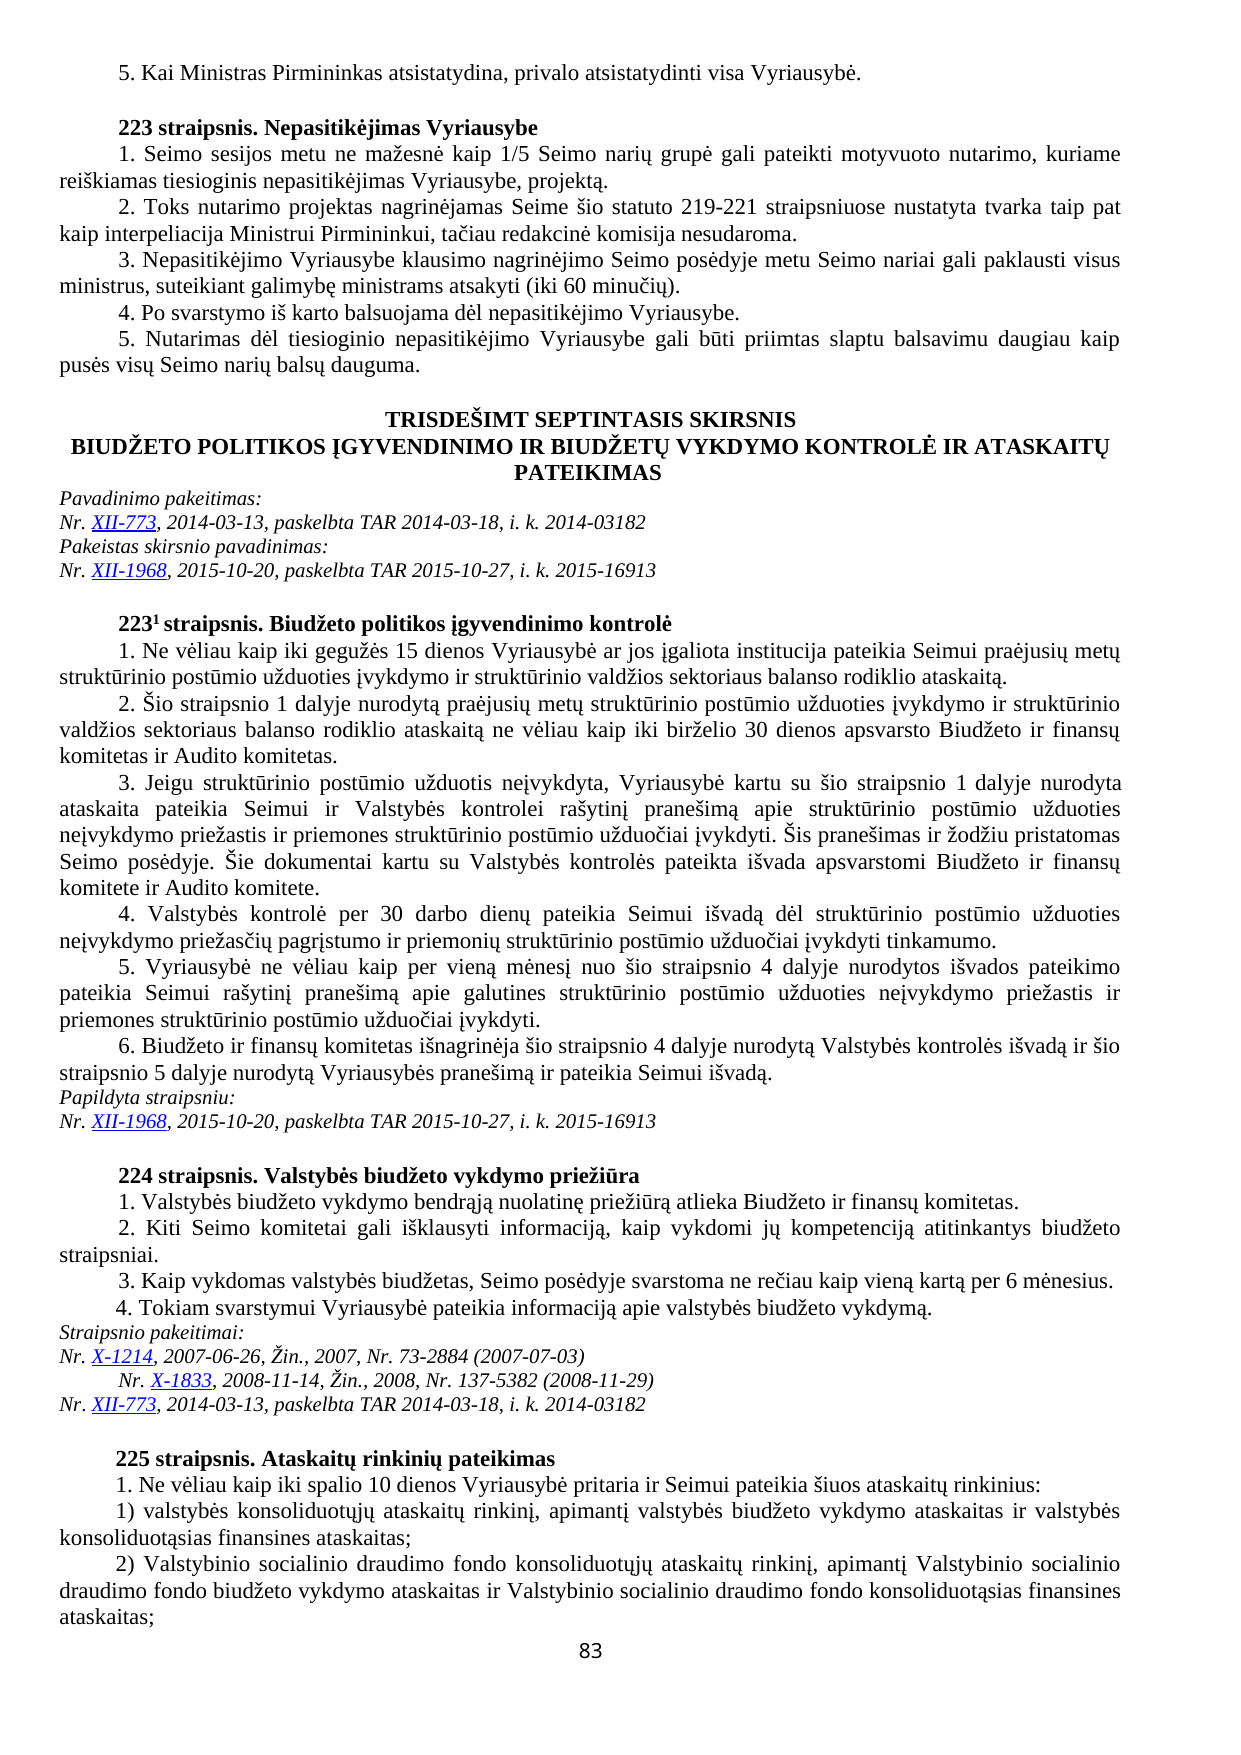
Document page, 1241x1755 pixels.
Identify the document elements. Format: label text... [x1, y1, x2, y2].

text Nr. XII-773, 2014-03-13, paskelbta TAR 2014-03-18, i. k. 2014-03182 [59, 509, 1122, 534]
text 3. Nepasitikėjimo Vyriausybe klausimo nagrinėjimo Seimo posėdyje metu Seimo nariai gali paklausti visus ministrus, suteikiant galimybę ministrams atsakyti (iki 60 minučių). [59, 246, 1122, 299]
text 4. Valstybės kontrolė per 30 darbo dienų pateikia Seimui išvadą dėl struktūrinio postūmio užduoties neįvykdymo priežasčių pagrįstumo ir priemonių struktūrinio postūmio užduočiai įvykdyti tinkamumo. [59, 900, 1122, 953]
text 225 straipsnis. Ataskaitų rinkinių pateikimas [59, 1445, 1122, 1471]
text 4. Po svarstymo iš karto balsuojama dėl nepasitikėjimo Vyriausybe. [59, 299, 1122, 325]
text 3. Jeigu struktūrinio postūmio užduotis neįvykdyta, Vyriausybė kartu su šio straipsnio 1 dalyje nurodyta ataskaita pateikia Seimui ir Valstybės kontrolei rašytinį pranešimą apie struktūrinio postūmio užduoties neįvykdymo priežastis ir priemones struktūrinio postūmio užduočiai įvykdyti. Šis pranešimas ir žodžiu pristatomas Seimo posėdyje. Šie dokumentai kartu su Valstybės kontrolės pateikta išvada apsvarstomi Biudžeto ir finansų komitete ir Audito komitete. [59, 769, 1122, 900]
text 5. Nutarimas dėl tiesioginio nepasitikėjimo Vyriausybe gali būti priimtas slaptu balsavimu daugiau kaip pusės visų Seimo narių balsų dauguma. [59, 325, 1122, 378]
text TRISDEŠIMT SEPTINTASIS SKIRSNIS [59, 406, 1122, 433]
text 2) Valstybinio socialinio draudimo fondo konsoliduotųjų ataskaitų rinkinį, apimantį Valstybinio socialinio draudimo fondo biudžeto vykdymo ataskaitas ir Valstybinio socialinio draudimo fondo konsoliduotąsias finansines ataskaitas; [59, 1550, 1122, 1629]
text 2. Kiti Seimo komitetai gali išklausyti informaciją, kaip vykdomi jų kompetenciją atitinkantys biudžeto straipsniai. [59, 1214, 1122, 1267]
text Nr. XII-773, 2014-03-13, paskelbta TAR 2014-03-18, i. k. 2014-03182 [59, 1392, 1122, 1416]
text 1. Ne vėliau kaip iki spalio 10 dienos Vyriausybė pritaria ir Seimui pateikia šiuos ataskaitų rinkinius: [59, 1471, 1122, 1498]
text 1) valstybės konsoliduotųjų ataskaitų rinkinį, apimantį valstybės biudžeto vykdymo ataskaitas ir valstybės konsoliduotąsias finansines ataskaitas; [59, 1498, 1122, 1550]
text 3. Kaip vykdomas valstybės biudžetas, Seimo posėdyje svarstoma ne rečiau kaip vieną kartą per 6 mėnesius. [59, 1267, 1122, 1293]
text 2231 straipsnis. Biudžeto politikos įgyvendinimo kontrolė [59, 611, 1122, 637]
text 2. Toks nutarimo projektas nagrinėjamas Seime šio statuto 219-221 straipsniuose nustatyta tvarka taip pat kaip interpeliacija Ministrui Pirmininkui, tačiau redakcinė komisija nesudaroma. [59, 193, 1122, 246]
text 223 straipsnis. Nepasitikėjimas Vyriausybe [59, 114, 1122, 141]
text 2. Šio straipsnio 1 dalyje nurodytą praėjusių metų struktūrinio postūmio užduoties įvykdymo ir struktūrinio valdžios sektoriaus balanso rodiklio ataskaitą ne vėliau kaip iki birželio 30 dienos apsvarsto Biudžeto ir finansų komitetas ir Audito komitetas. [59, 689, 1122, 769]
text Nr. X-1833, 2008-11-14, Žin., 2008, Nr. 137-5382 (2008-11-29) [59, 1368, 1122, 1392]
text 224 straipsnis. Valstybės biudžeto vykdymo priežiūra [59, 1162, 1122, 1188]
text 1. Valstybės biudžeto vykdymo bendrąją nuolatinę priežiūrą atlieka Biudžeto ir finansų komitetas. [59, 1188, 1122, 1214]
text Pavadinimo pakeitimas: [59, 486, 1122, 509]
text Nr. XII-1968, 2015-10-20, paskelbta TAR 2015-10-27, i. k. 2015-16913 [59, 558, 1122, 582]
text 1. Seimo sesijos metu ne mažesnė kaip 1/5 Seimo narių grupė gali pateikti motyvuoto nutarimo, kuriame reiškiamas tiesioginis nepasitikėjimas Vyriausybe, projektą. [59, 141, 1122, 193]
text 1. Ne vėliau kaip iki gegužės 15 dienos Vyriausybė ar jos įgaliota institucija pateikia Seimui praėjusių metų struktūrinio postūmio užduoties įvykdymo ir struktūrinio valdžios sektoriaus balanso rodiklio ataskaitą. [59, 637, 1122, 689]
text Nr. X-1214, 2007-06-26, Žin., 2007, Nr. 73-2884 (2007-07-03) [59, 1344, 1122, 1368]
text BIUDŽETO POLITIKOS ĮGYVENDINIMO IR BIUDŽETŲ VYKDYMO KONTROLĖ IR ATASKAITŲ PATEIKIMAS [59, 433, 1122, 486]
text Papildyta straipsniu: [59, 1085, 1122, 1109]
text Pakeistas skirsnio pavadinimas: [59, 534, 1122, 558]
text Nr. XII-1968, 2015-10-20, paskelbta TAR 2015-10-27, i. k. 2015-16913 [59, 1109, 1122, 1133]
text 5. Kai Ministras Pirmininkas atsistatydina, privalo atsistatydinti visa Vyriausybė. [59, 59, 1122, 85]
text 6. Biudžeto ir finansų komitetas išnagrinėja šio straipsnio 4 dalyje nurodytą Valstybės kontrolės išvadą ir šio straipsnio 5 dalyje nurodytą Vyriausybės pranešimą ir pateikia Seimui išvadą. [59, 1032, 1122, 1085]
text 4. Tokiam svarstymui Vyriausybė pateikia informaciją apie valstybės biudžeto vykdymą. [59, 1293, 1122, 1320]
text 5. Vyriausybė ne vėliau kaip per vieną mėnesį nuo šio straipsnio 4 dalyje nurodytos išvados pateikimo pateikia Seimui rašytinį pranešimą apie galutines struktūrinio postūmio užduoties neįvykdymo priežastis ir priemones struktūrinio postūmio užduočiai įvykdyti. [59, 953, 1122, 1032]
text Straipsnio pakeitimai: [59, 1320, 1122, 1344]
